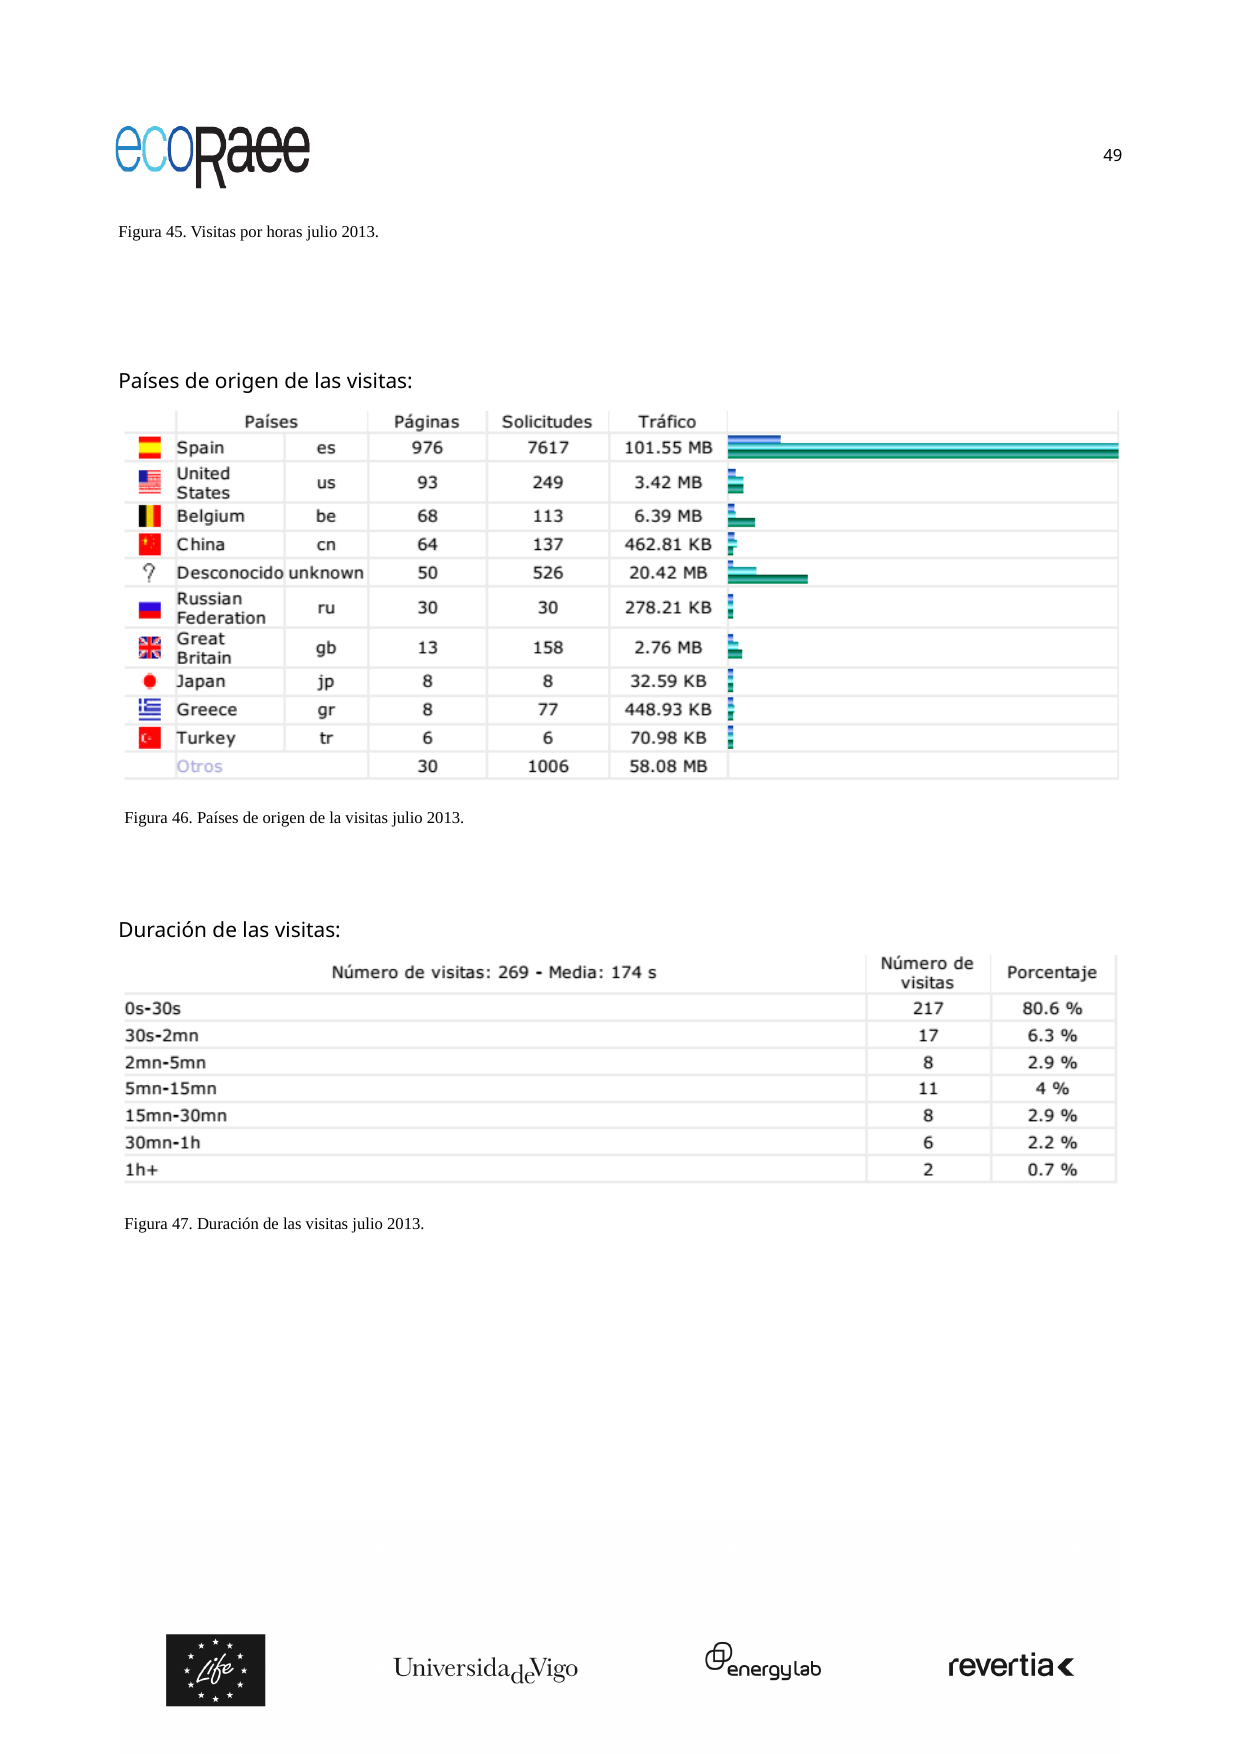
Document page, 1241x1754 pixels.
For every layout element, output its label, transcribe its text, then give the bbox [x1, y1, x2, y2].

text Figura 47. Duración de las visitas julio 2013. [124, 1213, 1122, 1233]
picture [121, 411, 1120, 789]
picture [121, 955, 1120, 1195]
text Duración de las visitas: [118, 915, 1122, 943]
picture [118, 1514, 1123, 1754]
text Figura 46. Países de origen de la visitas julio 2013. [124, 808, 1122, 827]
text Figura 45. Visitas por horas julio 2013. [118, 221, 1122, 241]
text Países de origen de las visitas: [118, 366, 1122, 395]
picture [114, 124, 311, 190]
